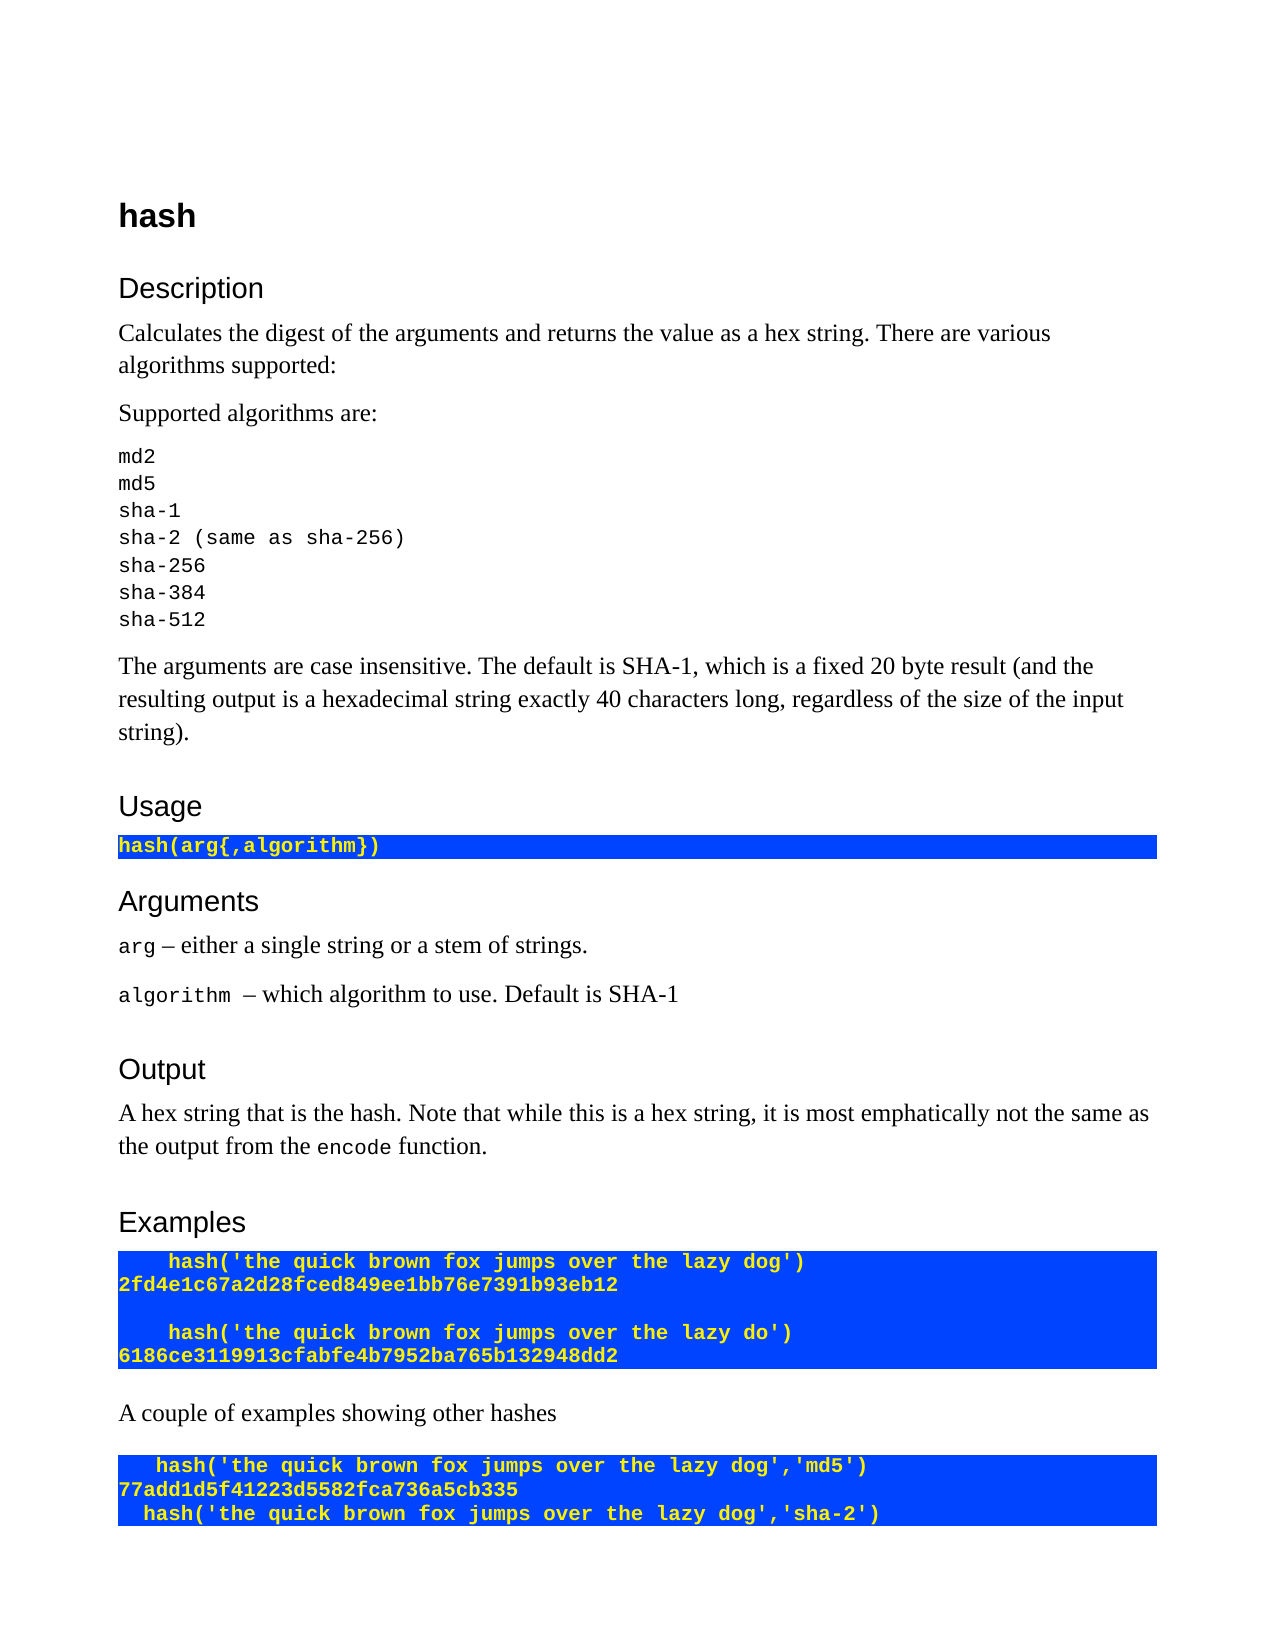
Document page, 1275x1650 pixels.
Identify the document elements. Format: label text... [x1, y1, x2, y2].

subtitle Output [118, 1052, 1157, 1086]
text arg – either a single string or a stem of strings. [118, 930, 1157, 960]
text hash('the quick brown fox jumps over the lazy dog','sha-2') [118, 1503, 1157, 1526]
text A hex string that is the hash. Note that while this is a hex string, it is most emphatically not the same as the output from the encode function. [118, 1098, 1157, 1161]
subtitle Arguments [118, 884, 1157, 918]
text hash('the quick brown fox jumps over the lazy dog') [118, 1251, 1157, 1274]
subtitle Description [118, 272, 1157, 305]
text The arguments are case insensitive. The default is SHA-1, which is a fixed 20 byte result (and the resulting output is a hexadecimal string exactly 40 characters long, regardless of the size of the input string). [118, 651, 1157, 746]
text Calculates the digest of the arguments and returns the value as a hex string. There are various algorithms supported: [118, 318, 1157, 379]
subtitle Examples [118, 1205, 1157, 1238]
text md2 md5 sha-1 sha-2 (same as sha-256) sha-256 sha-384 sha-512 [118, 446, 1157, 633]
text 2fd4e1c67a2d28fced849ee1bb76e7391b93eb12 [118, 1274, 1157, 1298]
subtitle hash [118, 118, 1157, 234]
text algorithm – which algorithm to use. Default is SHA-1 [118, 979, 1157, 1008]
subtitle Usage [118, 789, 1157, 823]
text hash(arg{,algorithm}) [118, 835, 1157, 859]
text hash('the quick brown fox jumps over the lazy dog','md5') [118, 1455, 1157, 1479]
text hash('the quick brown fox jumps over the lazy do') [118, 1322, 1157, 1345]
text 6186ce3119913cfabfe4b7952ba765b132948dd2 [118, 1345, 1157, 1369]
text A couple of examples showing other hashes [118, 1398, 1157, 1427]
text 77add1d5f41223d5582fca736a5cb335 [118, 1479, 1157, 1503]
text Supported algorithms are: [118, 398, 1157, 427]
